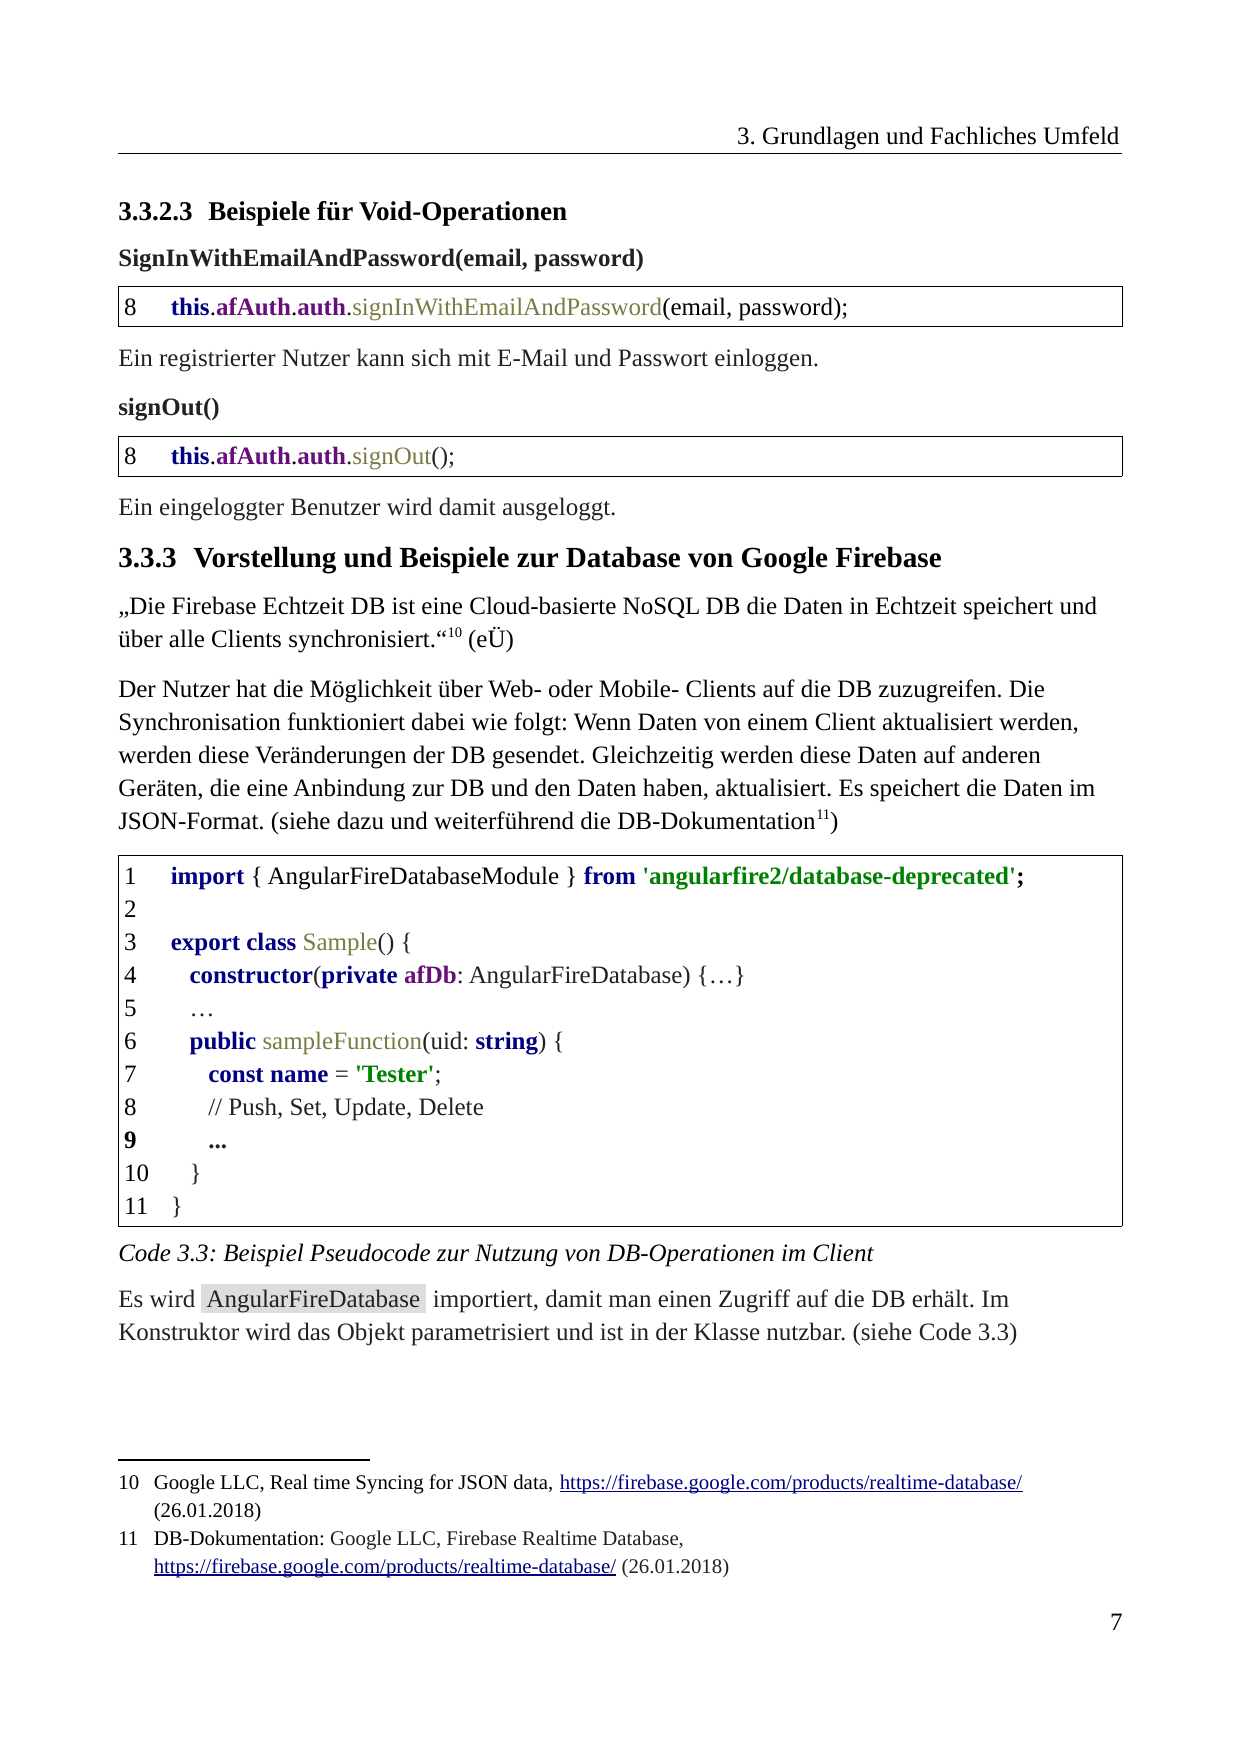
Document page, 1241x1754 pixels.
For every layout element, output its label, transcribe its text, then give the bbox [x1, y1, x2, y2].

subtitle Beispiele für Void-Operationen [118, 195, 1122, 226]
text DB-Dokumentation: Google LLC, Firebase Realtime Database, [118, 1526, 1122, 1550]
table_header 1 2 3 4 5 6 7 8 9 10 11 [119, 856, 165, 1226]
text signOut() [118, 392, 1122, 421]
text SignInWithEmailAndPassword(email, password) [118, 243, 1122, 272]
text „Die Firebase Echtzeit DB ist eine Cloud-basierte NoSQL DB die Daten in Echtzeit speichert und über alle Clients synchronisiert.“ (eÜ) [118, 591, 1122, 653]
text Es wird AngularFireDatabase importiert, damit man einen Zugriff auf die DB erhält. Im Konstruktor wird das Objekt parametrisiert und ist in der Klasse nutzbar. (siehe Code 3.3) [118, 1284, 1122, 1346]
table_header import { AngularFireDatabaseModule } from 'angularfire2/database-deprecated'; export class Sample() { constructor(private afDb: AngularFireDatabase) {…} … public sampleFunction(uid: string) { const name = 'Tester'; // Push, Set, Update, Delete ... } } [165, 856, 1122, 1226]
text Code 3.3: Beispiel Pseudocode zur Nutzung von DB-Operationen im Client [118, 1238, 1122, 1267]
text Ein registrierter Nutzer kann sich mit E-Mail und Passwort einloggen. [118, 343, 1122, 372]
table_header 8 [119, 287, 165, 326]
text Der Nutzer hat die Möglichkeit über Web- oder Mobile- Clients auf die DB zuzugreifen. Die Synchronisation funktioniert dabei wie folgt: Wenn Daten von einem Client aktualisiert werden, werden diese Veränderungen der DB gesendet. Gleichzeitig werden diese Daten auf anderen Geräten, die eine Anbindung zur DB und den Daten haben, aktualisiert. Es speichert die Daten im JSON-Format. (siehe dazu und weiterführend die DB-Dokumentation) [118, 674, 1122, 834]
text https://firebase.google.com/products/realtime-database/ (26.01.2018) [118, 1553, 1122, 1578]
subtitle Vorstellung und Beispiele zur Database von Google Firebase [118, 540, 1122, 574]
table_header this.afAuth.auth.signInWithEmailAndPassword(email, password); [165, 287, 1122, 326]
table_header this.afAuth.auth.signOut(); [165, 437, 1122, 476]
text Google LLC, Real time Syncing for JSON data, https://firebase.google.com/products/realtime-database/ (26.01.2018) [118, 1466, 1122, 1522]
table_header 8 [119, 437, 165, 476]
text Ein eingeloggter Benutzer wird damit ausgeloggt. [118, 492, 1122, 521]
